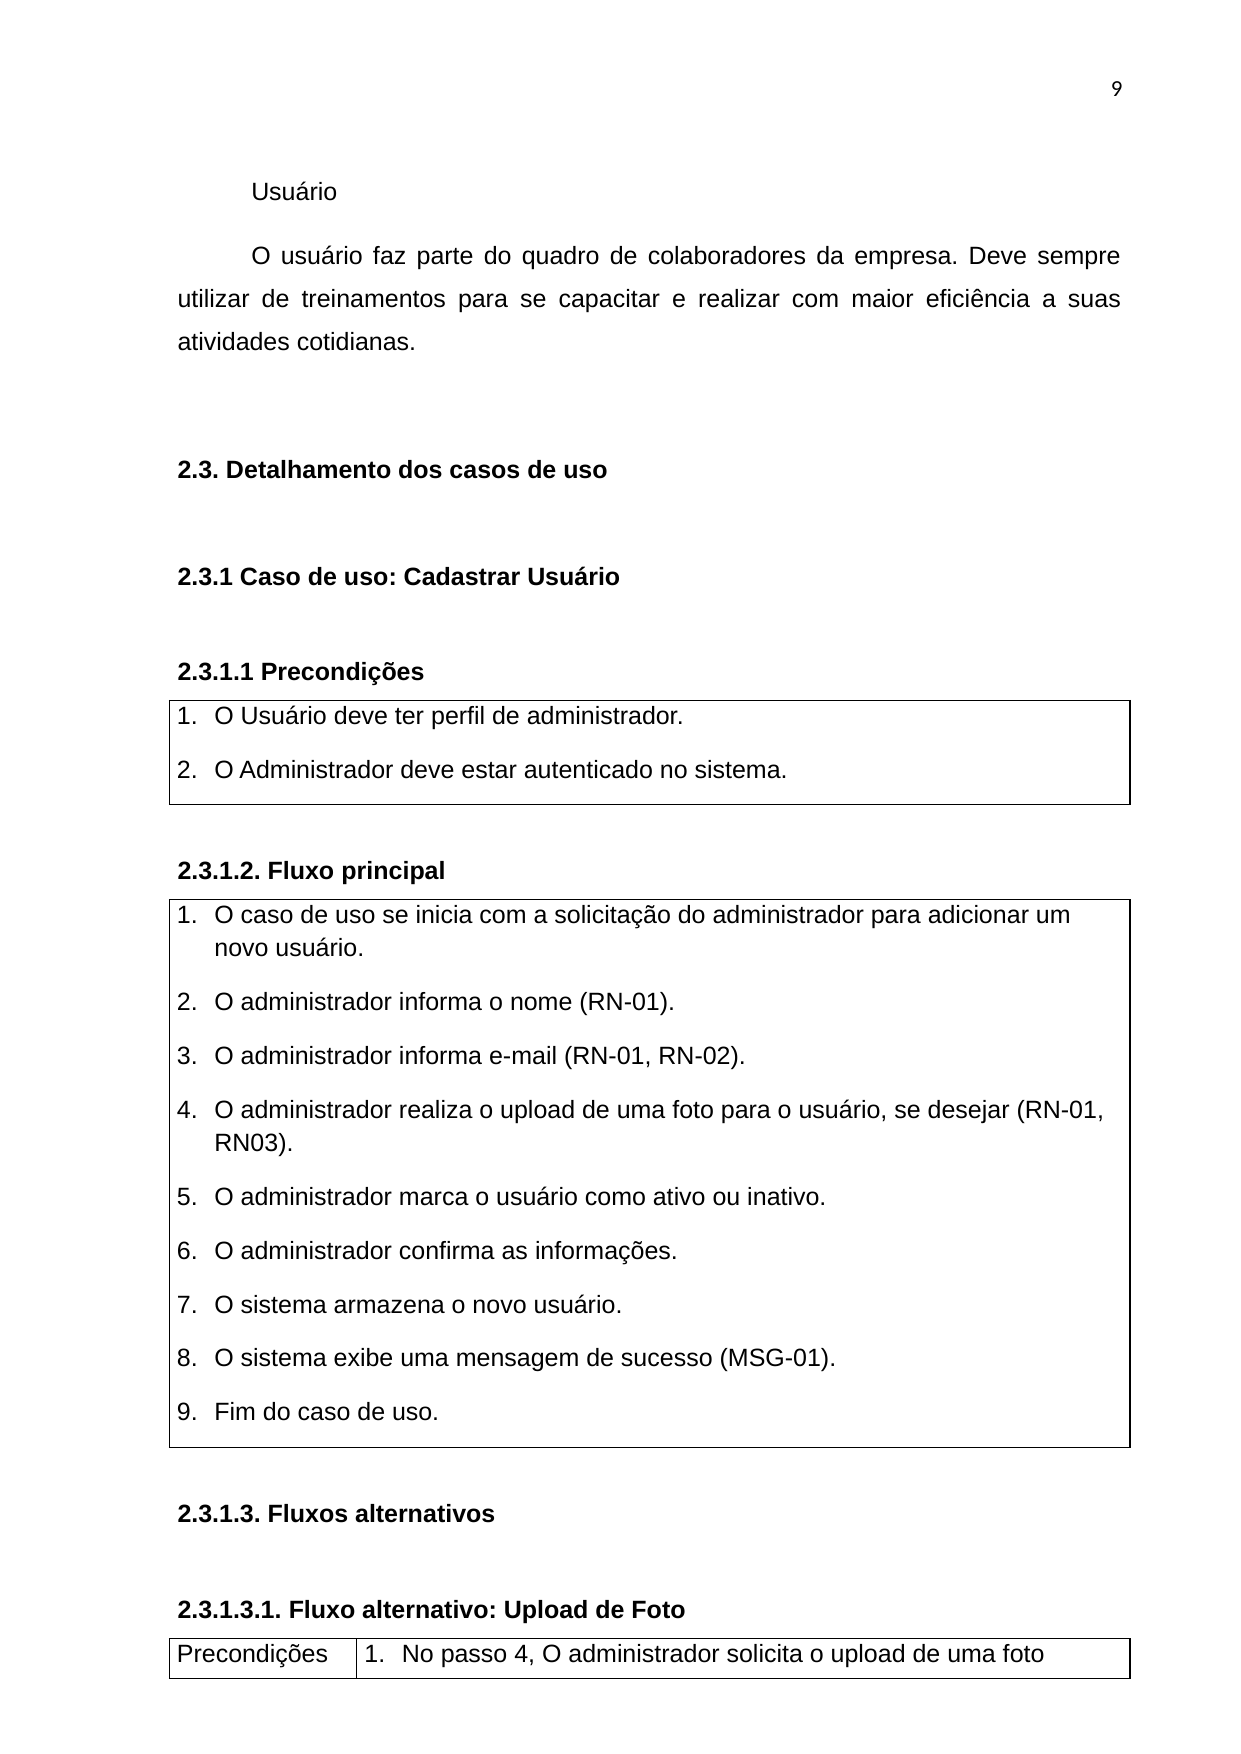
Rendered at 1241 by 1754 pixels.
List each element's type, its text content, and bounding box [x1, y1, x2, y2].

subtitle 2.3. Detalhamento dos casos de uso [177, 455, 1122, 484]
subtitle 2.3.1.1 Precondições [177, 657, 1122, 685]
table_header Precondições [170, 1639, 356, 1678]
text O usuário faz parte do quadro de colaboradores da empresa. Deve sempre utilizar de treinamentos para se capacitar e realizar com maior eficiência a suas atividades cotidianas. [177, 241, 1122, 356]
text Usuário [177, 177, 1122, 206]
table_header O caso de uso se inicia com a solicitação do administrador para adicionar um novo usuário. O administrador informa o nome (RN-01). O administrador informa e-mail (RN-01, RN-02). O administrador realiza o upload de uma foto para o usuário, se desejar (RN-01, RN03). O administrador marca o usuário como ativo ou inativo. O administrador confirma as informações. O sistema armazena o novo usuário. O sistema exibe uma mensagem de sucesso (MSG-01). Fim do caso de uso. [170, 900, 1129, 1447]
subtitle 2.3.1.2. Fluxo principal [177, 856, 1122, 885]
table_header O Usuário deve ter perfil de administrador. O Administrador deve estar autenticado no sistema. [170, 701, 1129, 804]
subtitle 2.3.1 Caso de uso: Cadastrar Usuário [177, 562, 1122, 591]
table_header No passo 4, O administrador solicita o upload de uma foto [357, 1639, 1129, 1678]
subtitle 2.3.1.3. Fluxos alternativos [177, 1499, 1122, 1528]
subtitle 2.3.1.3.1. Fluxo alternativo: Upload de Foto [177, 1595, 1122, 1624]
